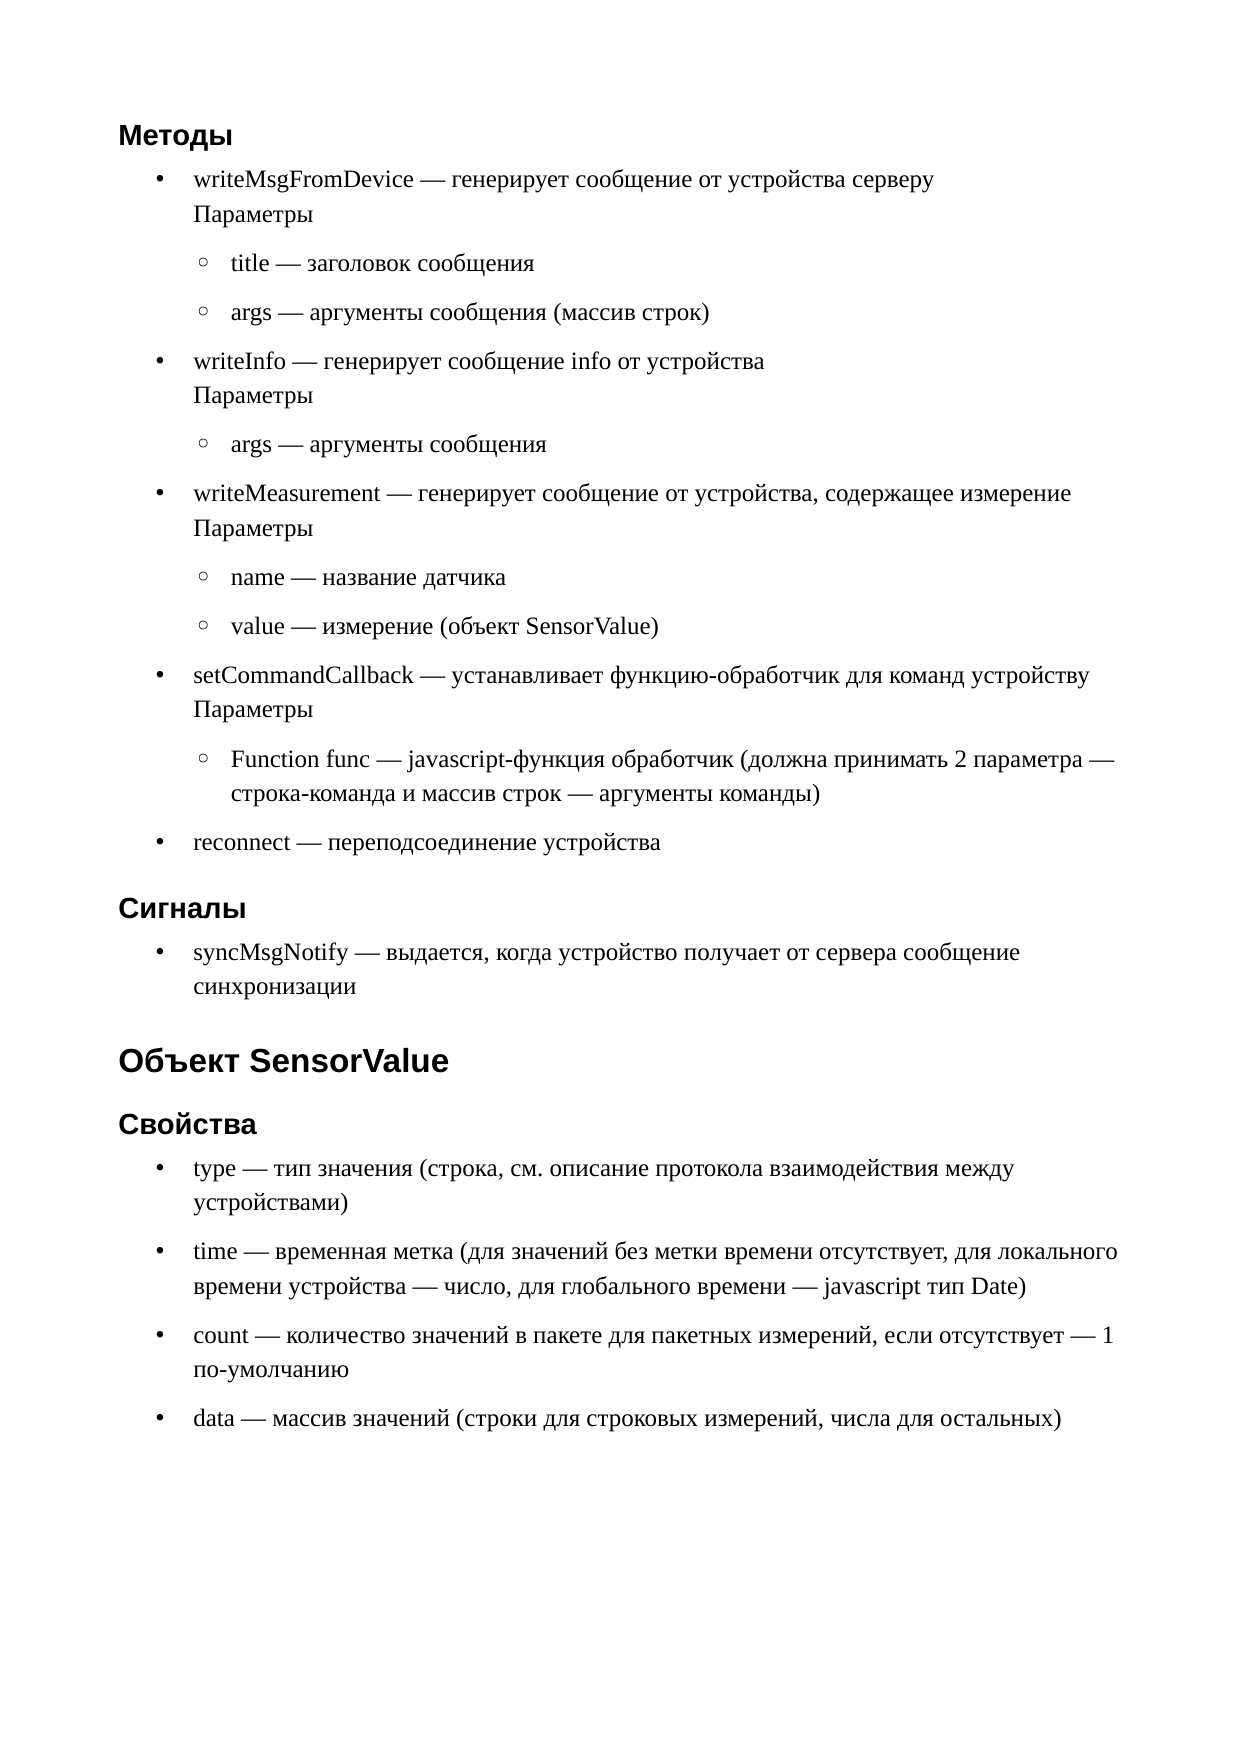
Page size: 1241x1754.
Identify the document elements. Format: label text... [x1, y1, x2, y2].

list type — тип значения (строка, см. описание протокола взаимодействия между устройствами) [156, 1153, 1122, 1216]
list name — название датчика [193, 562, 1122, 591]
list reconnect — переподсоединение устройства [156, 827, 1122, 856]
list writeInfo — генерирует сообщение info от устройства Параметры [156, 346, 1122, 409]
list data — массив значений (строки для строковых измерений, числа для остальных) [156, 1403, 1122, 1432]
subtitle Сигналы [118, 891, 1122, 924]
list count — количество значений в пакете для пакетных измерений, если отсутствует — 1 по-умолчанию [156, 1320, 1122, 1383]
list writeMeasurement — генерирует сообщение от устройства, содержащее измерение Параметры [156, 478, 1122, 542]
list syncMsgNotify — выдается, когда устройство получает от сервера сообщение синхронизации [156, 937, 1122, 1000]
list args — аргументы сообщения [193, 429, 1122, 458]
list Function func — javascript-функция обработчик (должна принимать 2 параметра — строка-команда и массив строк — аргументы команды) [193, 744, 1122, 807]
list writeMsgFromDevice — генерирует сообщение от устройства серверу Параметры [156, 164, 1122, 227]
list title — заголовок сообщения [193, 248, 1122, 276]
subtitle Свойства [118, 1107, 1122, 1140]
list value — измерение (объект SensorValue) [193, 611, 1122, 640]
list time — временная метка (для значений без метки времени отсутствует, для локального времени устройства — число, для глобального времени — javascript тип Date) [156, 1236, 1122, 1299]
subtitle Объект SensorValue [118, 1041, 1122, 1080]
list args — аргументы сообщения (массив строк) [193, 297, 1122, 326]
subtitle Методы [118, 118, 1122, 152]
list setCommandCallback — устанавливает функцию-обработчик для команд устройству Параметры [156, 660, 1122, 723]
